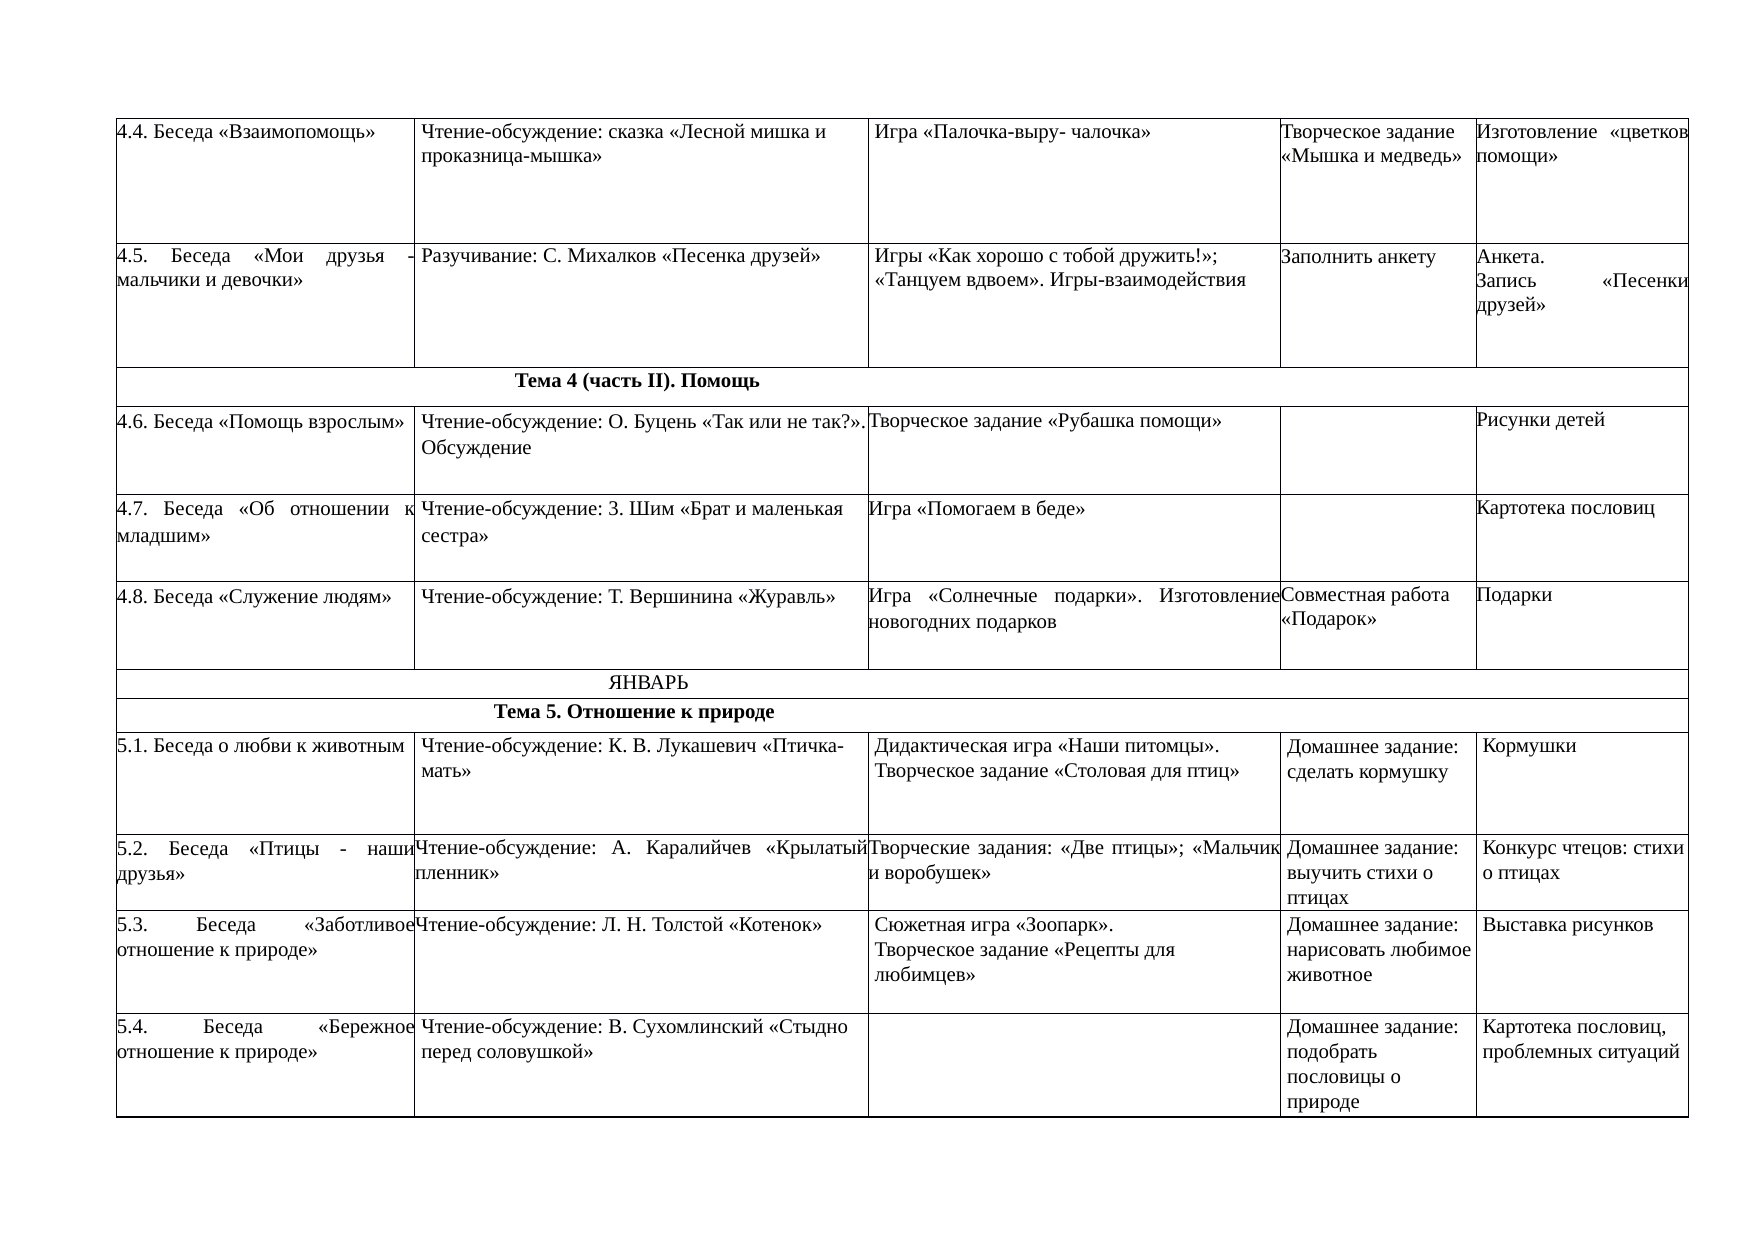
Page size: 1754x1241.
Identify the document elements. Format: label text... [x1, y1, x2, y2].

table_cell Игра «Солнечные подарки». Изготовление новогодних подарков [869, 582, 1280, 668]
table_cell Сюжетная игра «Зоопарк». Творческое задание «Рецепты для любимцев» [869, 911, 1280, 1012]
table_cell Разучивание: С. Михалков «Песенка друзей» [415, 244, 868, 367]
table_cell Игра «Помогаем в беде» [869, 495, 1280, 581]
table_cell Тема 4 (часть II). Помощь [117, 368, 1688, 406]
table_cell Чтение-обсуждение: Л. Н. Толстой «Котенок» [415, 911, 868, 1012]
table_cell 4.4. Беседа «Взаимопомощь» [117, 119, 414, 243]
table_cell Домашнее задание: выучить стихи о птицах [1281, 835, 1476, 910]
table_cell Творческие задания: «Две птицы»; «Мальчик и воробушек» [869, 835, 1280, 910]
table_cell Творческое задание «Мышка и медведь» [1281, 119, 1476, 243]
table_cell [869, 1014, 1280, 1116]
table_cell Чтение-обсуждение: О. Буцень «Так или не так?». Обсуждение [415, 407, 868, 493]
table_cell Игры «Как хорошо с тобой дружить!»; «Танцуем вдвоем». Игры-взаимодействия [869, 244, 1280, 367]
table_cell Игра «Палочка-выру- чалочка» [869, 119, 1280, 243]
table_cell Чтение-обсуждение: В. Сухомлинский «Стыдно перед соловушкой» [415, 1014, 868, 1116]
table_cell Подарки [1477, 582, 1688, 668]
table_cell Выставка рисунков [1477, 911, 1688, 1012]
table_cell 5.1. Беседа о любви к животным [117, 733, 414, 833]
table_cell Домашнее задание: сделать кормушку [1281, 733, 1476, 833]
table_cell Чтение-обсуждение: сказка «Лесной мишка и проказница-мышка» [415, 119, 868, 243]
table_cell Чтение-обсуждение: А. Каралийчев «Крылатый пленник» [415, 835, 868, 910]
table_cell Чтение-обсуждение: К. В. Лукашевич «Птичка-мать» [415, 733, 868, 833]
table_cell 4.7. Беседа «Об отношении к младшим» [117, 495, 414, 581]
table_cell 4.6. Беседа «Помощь взрослым» [117, 407, 414, 493]
table_cell Анкета. Запись «Песенки друзей» [1477, 244, 1688, 367]
table_cell 5.4. Беседа «Бережное отношение к природе» [117, 1014, 414, 1116]
table_cell Кормушки [1477, 733, 1688, 833]
table_cell [1281, 407, 1476, 493]
table_cell Чтение-обсуждение: Т. Вершинина «Журавль» [415, 582, 868, 668]
table_cell Совместная работа «Подарок» [1281, 582, 1476, 668]
table_cell 5.3. Беседа «Заботливое отношение к природе» [117, 911, 414, 1012]
table_cell Домашнее задание: нарисовать любимое животное [1281, 911, 1476, 1012]
table_cell 4.8. Беседа «Служение людям» [117, 582, 414, 668]
table_cell 5.2. Беседа «Птицы - наши друзья» [117, 835, 414, 910]
table_cell 4.5. Беседа «Мои друзья - мальчики и девочки» [117, 244, 414, 367]
table_cell ЯНВАРЬ [117, 670, 1688, 698]
table_cell Домашнее задание: подобрать пословицы о природе [1281, 1014, 1476, 1116]
table_cell Изготовление «цветков помощи» [1477, 119, 1688, 243]
table_cell Творческое задание «Рубашка помощи» [869, 407, 1280, 493]
table_cell Картотека пословиц [1477, 495, 1688, 581]
table_cell Заполнить анкету [1281, 244, 1476, 367]
table_cell Конкурс чтецов: стихи о птицах [1477, 835, 1688, 910]
table_cell Картотека пословиц, проблемных ситуаций [1477, 1014, 1688, 1116]
table_cell Тема 5. Отношение к природе [117, 699, 1688, 732]
table_cell Дидактическая игра «Наши питомцы». Творческое задание «Столовая для птиц» [869, 733, 1280, 833]
table_cell Чтение-обсуждение: 3. Шим «Брат и маленькая сестра» [415, 495, 868, 581]
table_cell [1281, 495, 1476, 581]
table_cell Рисунки детей [1477, 407, 1688, 493]
